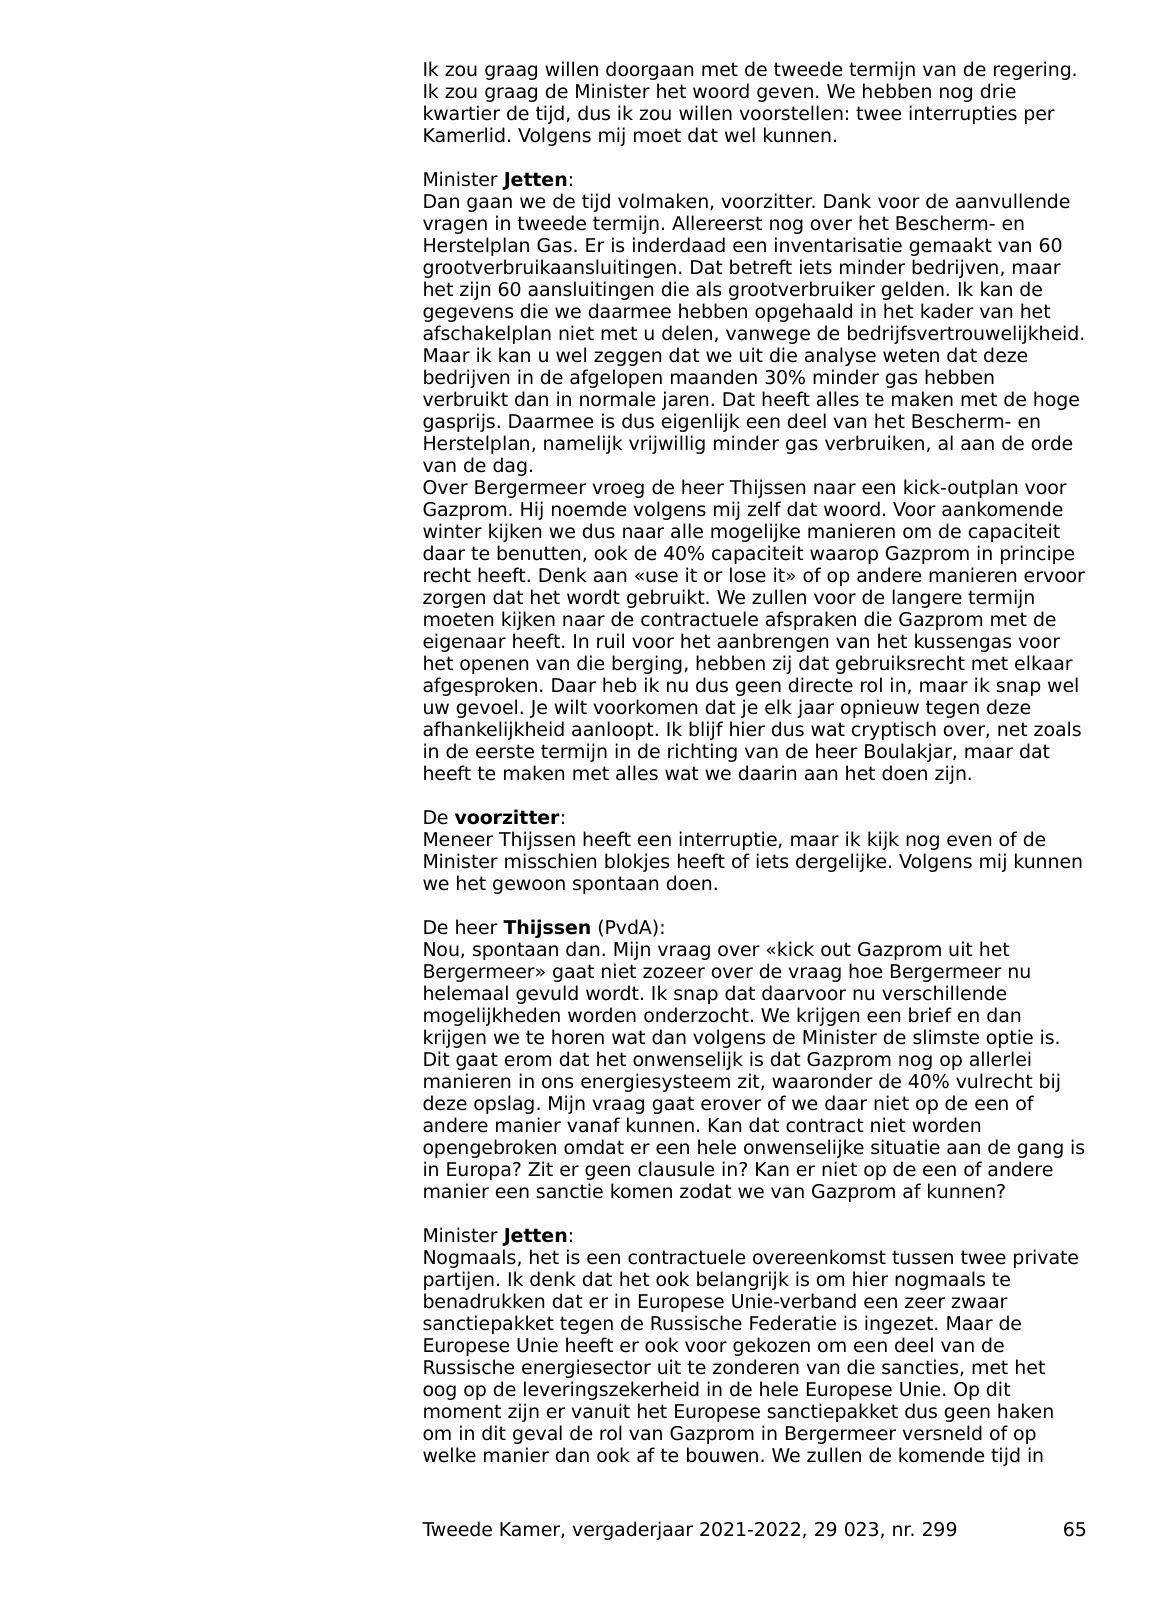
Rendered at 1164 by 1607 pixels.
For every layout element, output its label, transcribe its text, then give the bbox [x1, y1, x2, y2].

text De heer Thijssen (PvdA): [422, 917, 1087, 939]
text Nogmaals, het is een contractuele overeenkomst tussen twee private partijen. Ik denk dat het ook belangrijk is om hier nogmaals te benadrukken dat er in Europese Unie-verband een zeer zwaar sanctiepakket tegen de Russische Federatie is ingezet. Maar de Europese Unie heeft er ook voor gekozen om een deel van de Russische energiesector uit te zonderen van die sancties, met het oog op de leveringszekerheid in de hele Europese Unie. Op dit moment zijn er vanuit het Europese sanctiepakket dus geen haken om in dit geval de rol van Gazprom in Bergermeer versneld of op welke manier dan ook af te bouwen. We zullen de komende tijd in [422, 1247, 1087, 1467]
text Ik zou graag willen doorgaan met de tweede termijn van de regering. Ik zou graag de Minister het woord geven. We hebben nog drie kwartier de tijd, dus ik zou willen voorstellen: twee interrupties per Kamerlid. Volgens mij moet dat wel kunnen. [422, 59, 1087, 147]
text De voorzitter: [422, 807, 1087, 829]
text Minister Jetten: [422, 1225, 1087, 1247]
text Over Bergermeer vroeg de heer Thijssen naar een kick-outplan voor Gazprom. Hij noemde volgens mij zelf dat woord. Voor aankomende winter kijken we dus naar alle mogelijke manieren om de capaciteit daar te benutten, ook de 40% capaciteit waarop Gazprom in principe recht heeft. Denk aan «use it or lose it» of op andere manieren ervoor zorgen dat het wordt gebruikt. We zullen voor de langere termijn moeten kijken naar de contractuele afspraken die Gazprom met de eigenaar heeft. In ruil voor het aanbrengen van het kussengas voor het openen van die berging, hebben zij dat gebruiksrecht met elkaar afgesproken. Daar heb ik nu dus geen directe rol in, maar ik snap wel uw gevoel. Je wilt voorkomen dat je elk jaar opnieuw tegen deze afhankelijkheid aanloopt. Ik blijf hier dus wat cryptisch over, net zoals in de eerste termijn in de richting van de heer Boulakjar, maar dat heeft te maken met alles wat we daarin aan het doen zijn. [422, 477, 1087, 784]
text Meneer Thijssen heeft een interruptie, maar ik kijk nog even of de Minister misschien blokjes heeft of iets dergelijke. Volgens mij kunnen we het gewoon spontaan doen. [422, 829, 1087, 895]
text Nou, spontaan dan. Mijn vraag over «kick out Gazprom uit het Bergermeer» gaat niet zozeer over de vraag hoe Bergermeer nu helemaal gevuld wordt. Ik snap dat daarvoor nu verschillende mogelijkheden worden onderzocht. We krijgen een brief en dan krijgen we te horen wat dan volgens de Minister de slimste optie is. Dit gaat erom dat het onwenselijk is dat Gazprom nog op allerlei manieren in ons energiesysteem zit, waaronder de 40% vulrecht bij deze opslag. Mijn vraag gaat erover of we daar niet op de een of andere manier vanaf kunnen. Kan dat contract niet worden opengebroken omdat er een hele onwenselijke situatie aan de gang is in Europa? Zit er geen clausule in? Kan er niet op de een of andere manier een sanctie komen zodat we van Gazprom af kunnen? [422, 939, 1087, 1203]
text Dan gaan we de tijd volmaken, voorzitter. Dank voor de aanvullende vragen in tweede termijn. Allereerst nog over het Bescherm- en Herstelplan Gas. Er is inderdaad een inventarisatie gemaakt van 60 grootverbruikaansluitingen. Dat betreft iets minder bedrijven, maar het zijn 60 aansluitingen die als grootverbruiker gelden. Ik kan de gegevens die we daarmee hebben opgehaald in het kader van het afschakelplan niet met u delen, vanwege de bedrijfsvertrouwelijkheid. Maar ik kan u wel zeggen dat we uit die analyse weten dat deze bedrijven in de afgelopen maanden 30% minder gas hebben verbruikt dan in normale jaren. Dat heeft alles te maken met de hoge gasprijs. Daarmee is dus eigenlijk een deel van het Bescherm- en Herstelplan, namelijk vrijwillig minder gas verbruiken, al aan de orde van de dag. [422, 191, 1087, 477]
text Minister Jetten: [422, 169, 1087, 191]
